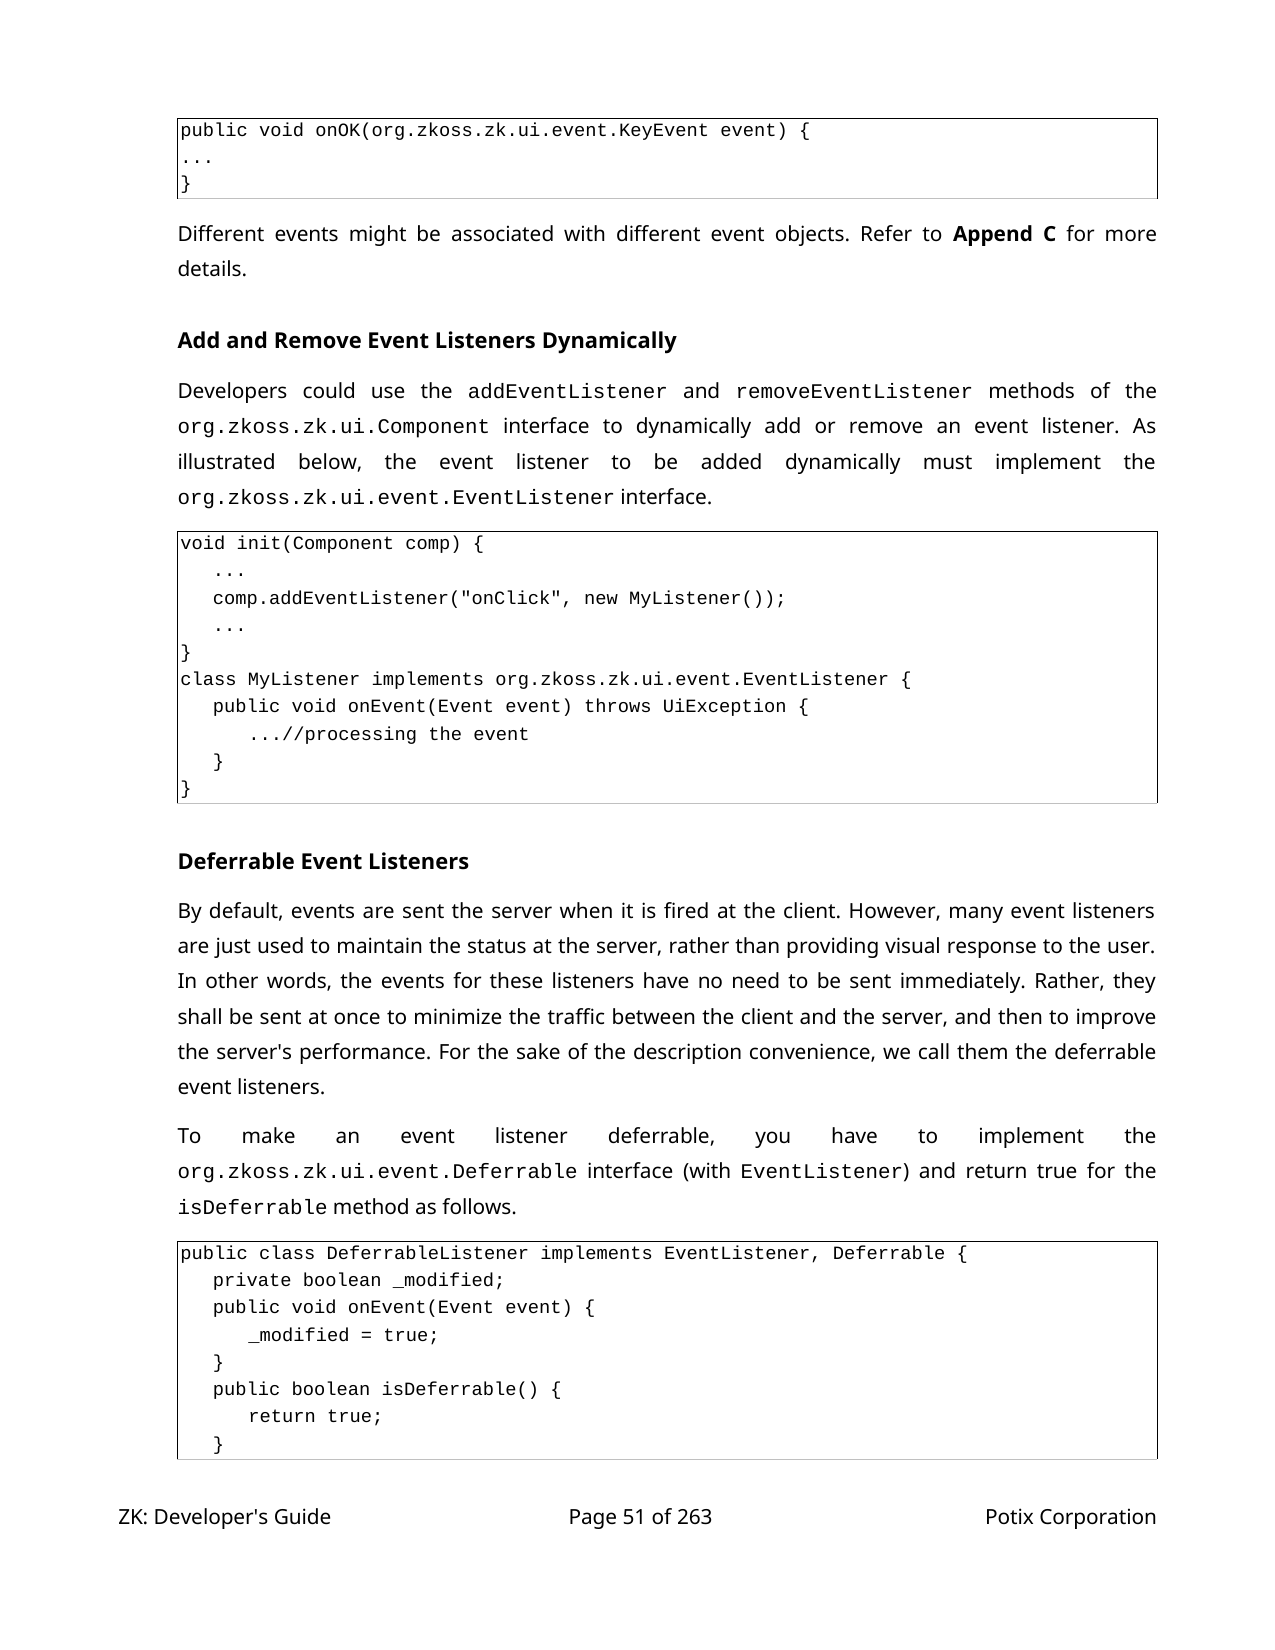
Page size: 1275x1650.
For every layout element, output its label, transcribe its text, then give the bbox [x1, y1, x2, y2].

text To make an event listener deferrable, you have to implement the org.zkoss.zk.ui.event.Deferrable interface (with EventListener) and return true for the isDeferrable method as follows. [177, 1121, 1157, 1220]
text } [178, 640, 1157, 664]
text class MyListener implements org.zkoss.zk.ui.event.EventListener { [178, 667, 1157, 691]
text ... [178, 558, 1157, 583]
text public void onEvent(Event event) { [178, 1295, 1157, 1320]
text Different events might be associated with different event objects. Refer to Append C for more details. [177, 219, 1157, 283]
text comp.addEventListener("onClick", new MyListener()); [178, 586, 1157, 610]
text private boolean _modified; [178, 1268, 1157, 1292]
text public void onOK(org.zkoss.zk.ui.event.KeyEvent event) { ... } [178, 119, 1157, 198]
text } [178, 1431, 1157, 1459]
text public class DeferrableListener implements EventListener, Deferrable { [178, 1242, 1157, 1265]
text void init(Component comp) { [178, 532, 1157, 555]
subtitle Deferrable Event Listeners [177, 846, 1157, 876]
text } [178, 1350, 1157, 1374]
text ... [178, 613, 1157, 637]
text } [178, 776, 1157, 803]
text By default, events are sent the server when it is fired at the client. However, many event listeners are just used to maintain the status at the server, rather than providing visual response to the user. In other words, the events for these listeners have no need to be sent immediately. Rather, they shall be sent at once to minimize the traffic between the client and the server, and then to improve the server's performance. For the sake of the description convenience, we call them the deferrable event listeners. [177, 896, 1157, 1101]
text Developers could use the addEventListener and removeEventListener methods of the org.zkoss.zk.ui.Component interface to dynamically add or remove an event listener. As illustrated below, the event listener to be added dynamically must implement the org.zkoss.zk.ui.event.EventListener interface. [177, 376, 1157, 511]
text public void onEvent(Event event) throws UiException { [178, 694, 1157, 718]
text ...//processing the event [178, 721, 1157, 746]
text } [178, 749, 1157, 773]
subtitle Add and Remove Event Listeners Dynamically [177, 325, 1157, 355]
text public boolean isDeferrable() { [178, 1377, 1157, 1401]
text return true; [178, 1404, 1157, 1428]
text _modified = true; [178, 1323, 1157, 1347]
